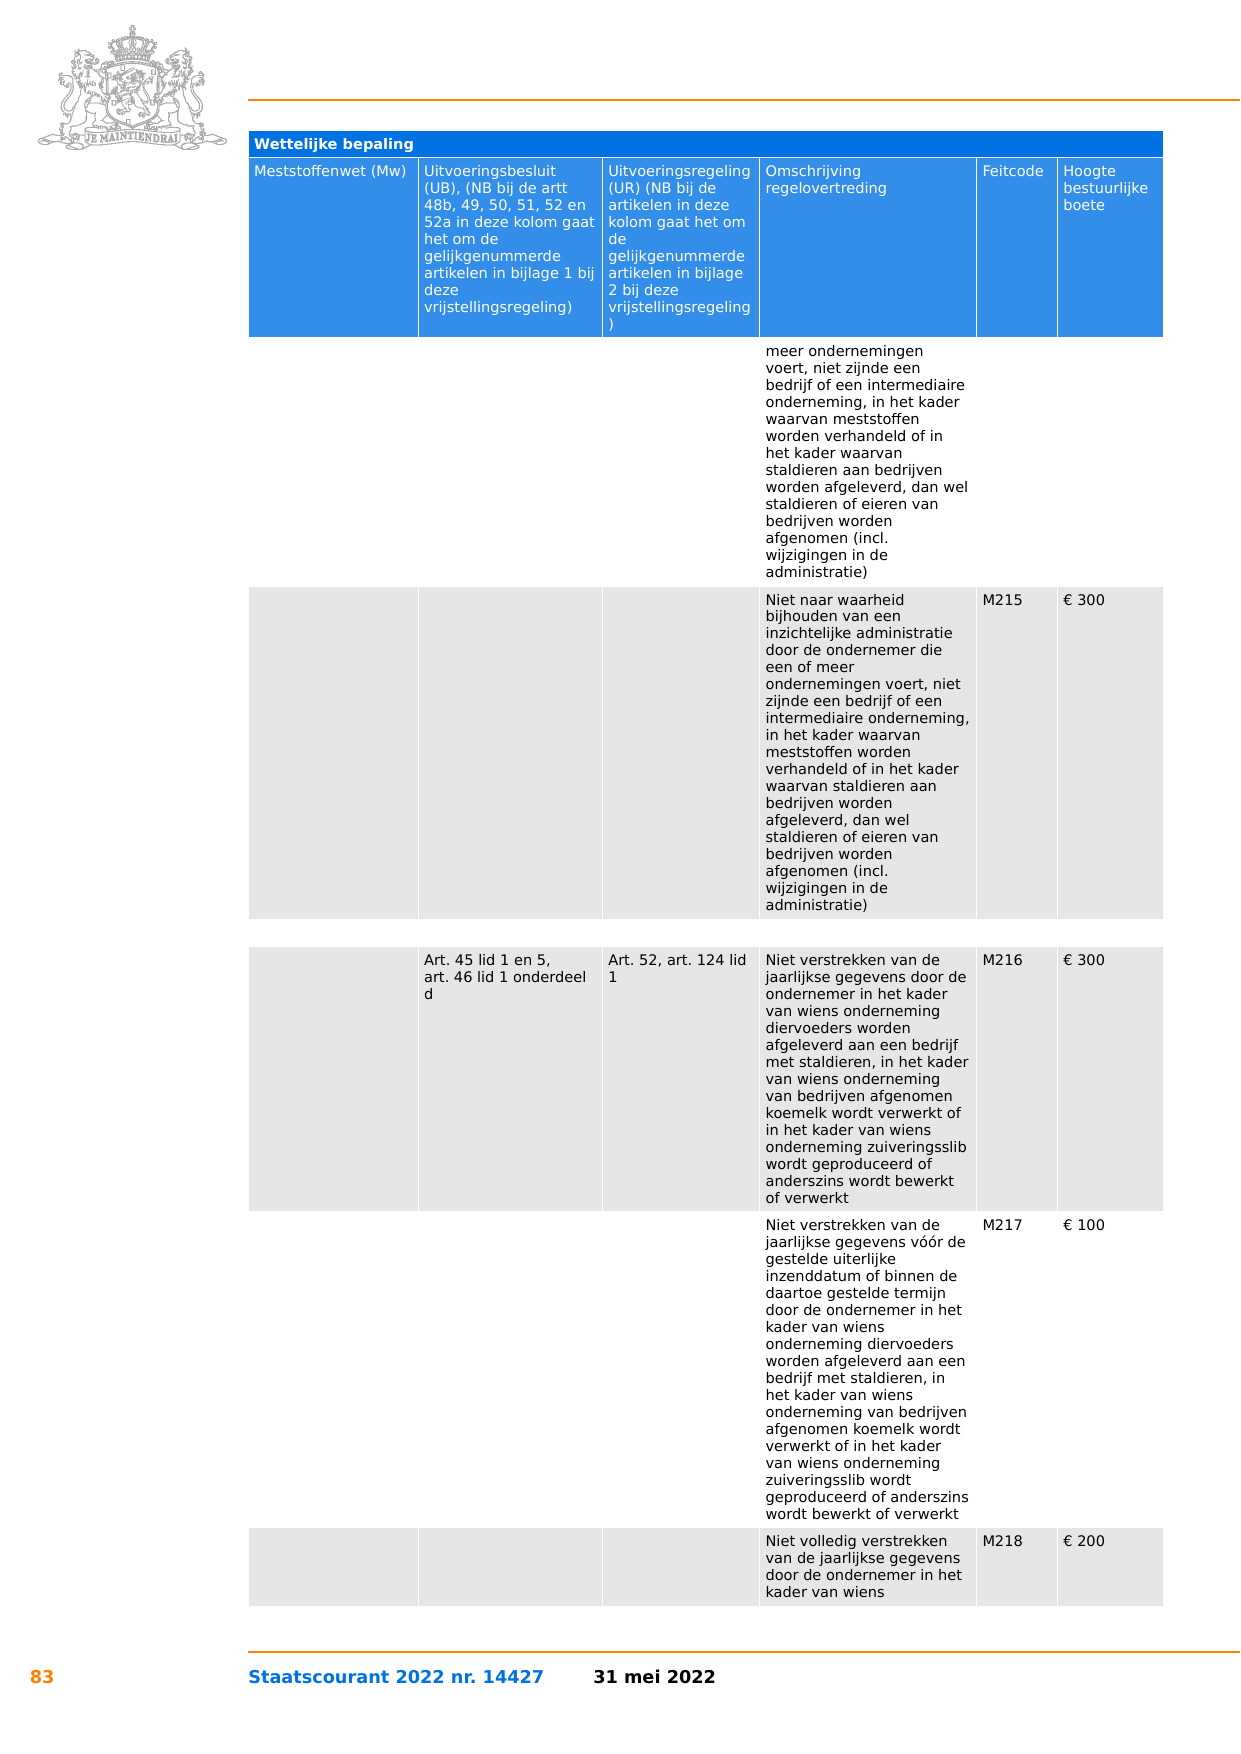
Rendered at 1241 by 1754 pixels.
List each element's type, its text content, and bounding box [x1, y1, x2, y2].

table_cell M218 [977, 1528, 1057, 1606]
table_cell [977, 920, 1057, 946]
table_cell [603, 1212, 759, 1527]
table_cell [249, 587, 418, 919]
table_cell [603, 920, 759, 946]
table_cell [603, 339, 759, 586]
table_cell [603, 1528, 759, 1606]
table_cell Niet naar waarheid bijhouden van een inzichtelijke administratie door de ondernemer die een of meer ondernemingen voert, niet zijnde een bedrijf of een intermediaire onderneming, in het kader waarvan meststoffen worden verhandeld of in het kader waarvan staldieren aan bedrijven worden afgeleverd, dan wel staldieren of eieren van bedrijven worden afgenomen (incl. wijzigingen in de administratie) [760, 587, 976, 919]
table_cell € 300 [1058, 587, 1163, 919]
table_cell Meststoffenwet (Mw) [249, 158, 418, 337]
table_cell [419, 587, 602, 919]
table_cell [419, 339, 602, 586]
table_cell [249, 920, 418, 946]
table_cell Uitvoeringsbesluit (UB), (NB bij de artt 48b, 49, 50, 51, 52 en 52a in deze kolom gaat het om de gelijkgenummerde artikelen in bijlage 1 bij deze vrijstellingsregeling) [419, 158, 602, 337]
table_cell Uitvoeringsregeling (UR) (NB bij de artikelen in deze kolom gaat het om de gelijkgenummerde artikelen in bijlage 2 bij deze vrijstellingsregeling) [603, 158, 759, 337]
picture [38, 25, 227, 150]
table_cell [249, 947, 418, 1211]
table_cell M215 [977, 587, 1057, 919]
table_cell [419, 920, 602, 946]
table_cell Niet verstrekken van de jaarlijkse gegevens door de ondernemer in het kader van wiens onderneming diervoeders worden afgeleverd aan een bedrijf met staldieren, in het kader van wiens onderneming van bedrijven afgenomen koemelk wordt verwerkt of in het kader van wiens onderneming zuiveringsslib wordt geproduceerd of anderszins wordt bewerkt of verwerkt [760, 947, 976, 1211]
table_cell Niet volledig verstrekken van de jaarlijkse gegevens door de ondernemer in het kader van wiens [760, 1528, 976, 1606]
table_cell [419, 1528, 602, 1606]
table_cell [249, 339, 418, 586]
table_cell [760, 920, 976, 946]
table_cell Art. 52, art. 124 lid 1 [603, 947, 759, 1211]
table_cell Niet verstrekken van de jaarlijkse gegevens vóór de gestelde uiterlijke inzenddatum of binnen de daartoe gestelde termijn door de ondernemer in het kader van wiens onderneming diervoeders worden afgeleverd aan een bedrijf met staldieren, in het kader van wiens onderneming van bedrijven afgenomen koemelk wordt verwerkt of in het kader van wiens onderneming zuiveringsslib wordt geproduceerd of anderszins wordt bewerkt of verwerkt [760, 1212, 976, 1527]
table_cell Feitcode [977, 158, 1057, 337]
table_cell [249, 1212, 418, 1527]
table_cell M216 [977, 947, 1057, 1211]
table_header Wettelijke bepaling [249, 131, 1163, 157]
table_cell M217 [977, 1212, 1057, 1527]
table_cell [1058, 339, 1163, 586]
table_cell Omschrijving regelovertreding [760, 158, 976, 337]
table_cell [419, 1212, 602, 1527]
table_cell € 100 [1058, 1212, 1163, 1527]
table_cell € 300 [1058, 947, 1163, 1211]
table_cell Art. 45 lid 1 en 5, art. 46 lid 1 onderdeel d [419, 947, 602, 1211]
table_cell [1058, 920, 1163, 946]
table_cell Hoogte bestuurlijke boete [1058, 158, 1163, 337]
table_cell meer ondernemingen voert, niet zijnde een bedrijf of een intermediaire onderneming, in het kader waarvan meststoffen worden verhandeld of in het kader waarvan staldieren aan bedrijven worden afgeleverd, dan wel staldieren of eieren van bedrijven worden afgenomen (incl. wijzigingen in de administratie) [760, 339, 976, 586]
table_cell [977, 339, 1057, 586]
table_cell [249, 1528, 418, 1606]
table_cell € 200 [1058, 1528, 1163, 1606]
table_cell [603, 587, 759, 919]
